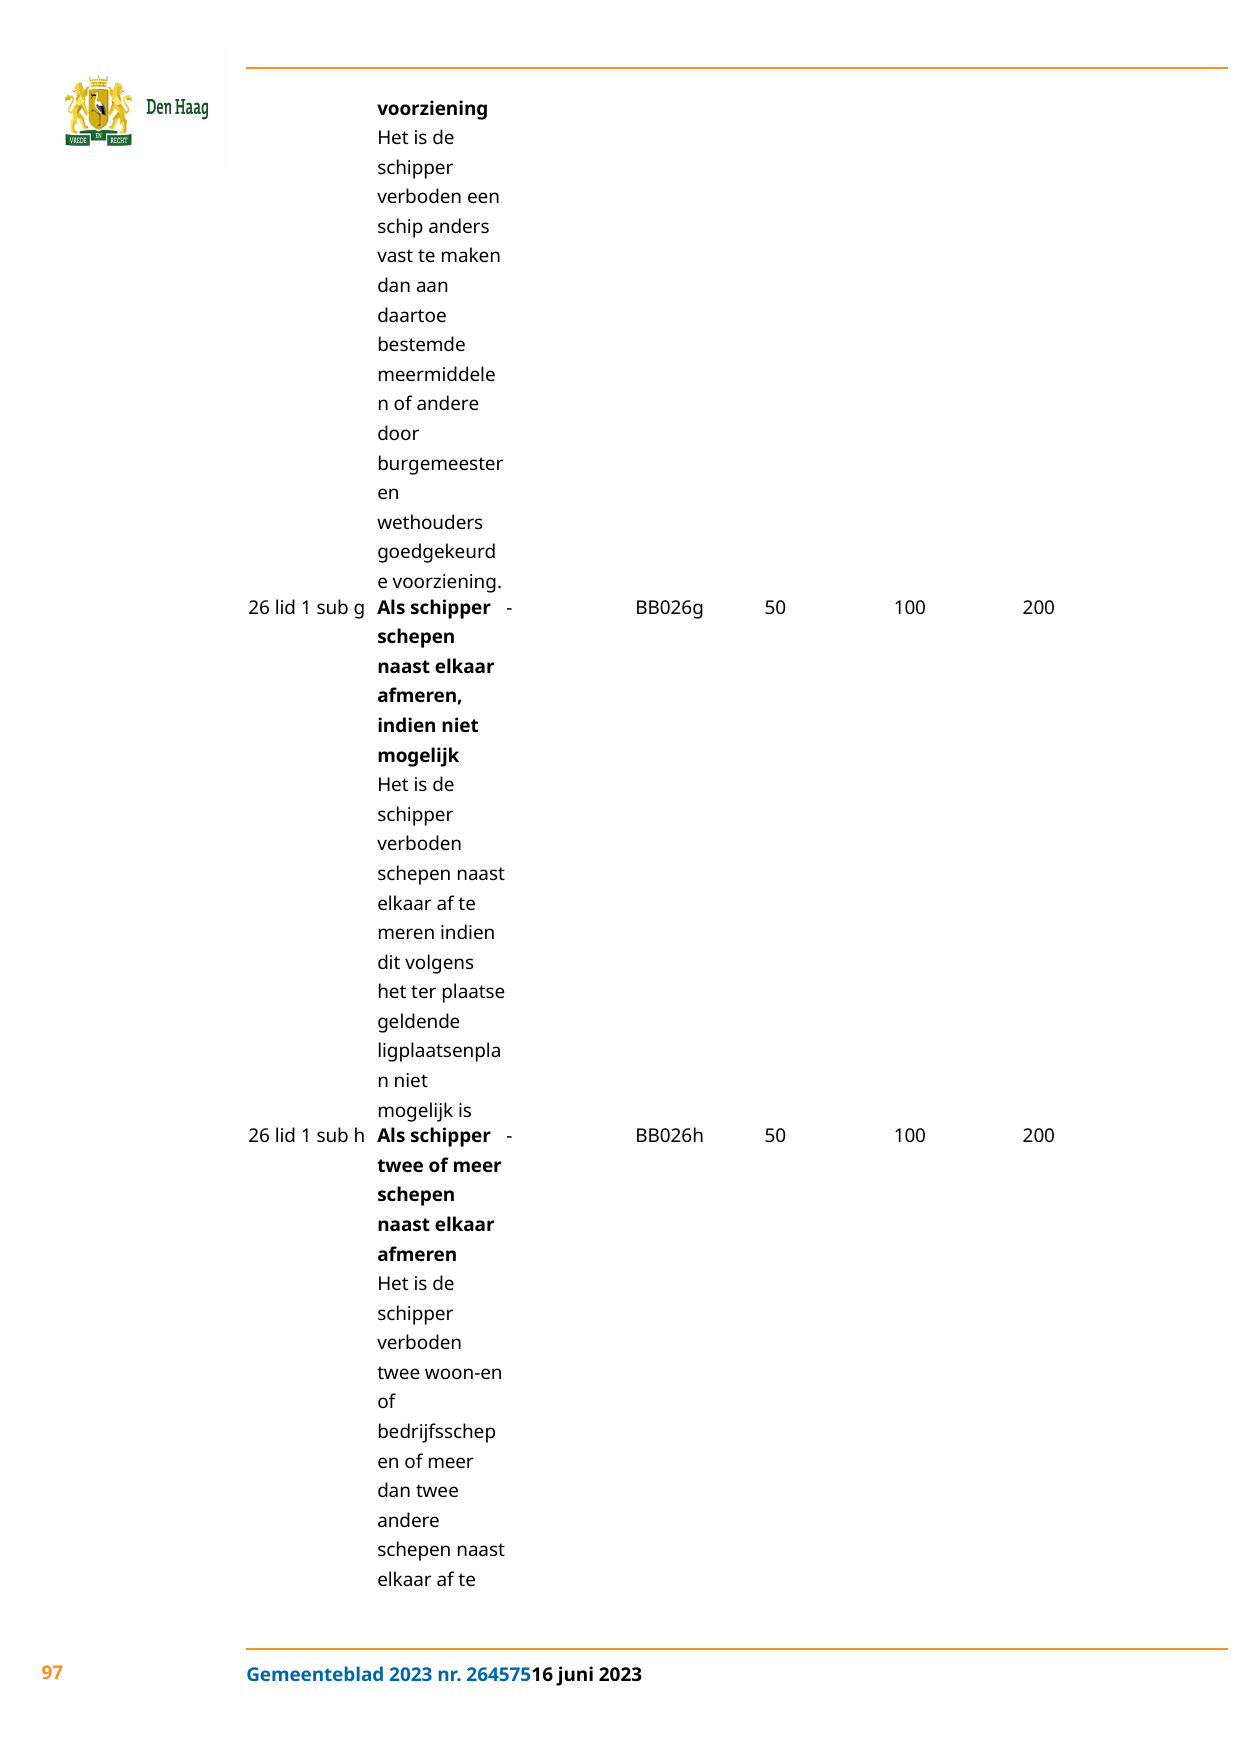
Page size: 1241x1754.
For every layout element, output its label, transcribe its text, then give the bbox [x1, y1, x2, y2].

table_cell 50 [764, 1123, 893, 1592]
table_cell BB026g [635, 594, 764, 1122]
table_cell - [506, 1123, 635, 1592]
table_cell [248, 95, 377, 594]
table_cell [1023, 95, 1152, 594]
table_cell 200 [1023, 594, 1152, 1122]
table_cell Als schipper schepen naast elkaar afmeren, indien niet mogelijk Het is de schipper verboden schepen naast elkaar af te meren indien dit volgens het ter plaatse geldende ligplaatsenplan niet mogelijk is [377, 594, 506, 1122]
table_cell 100 [894, 1123, 1022, 1592]
table_cell 26 lid 1 sub h [248, 1123, 377, 1592]
table_cell - [506, 95, 635, 594]
table_cell voorziening Het is de schipper verboden een schip anders vast te maken dan aan daartoe bestemde meermiddelen of andere door burgemeester en wethouders goedgekeurde voorziening. [377, 95, 506, 594]
table_cell [635, 95, 764, 594]
picture [41, 47, 231, 172]
table_cell 50 [764, 594, 893, 1122]
table_cell - [506, 594, 635, 1122]
table_cell 26 lid 1 sub g [248, 594, 377, 1122]
table_cell BB026h [635, 1123, 764, 1592]
table_cell 100 [894, 594, 1022, 1122]
table_cell 200 [1023, 1123, 1152, 1592]
table_cell [894, 95, 1022, 594]
table_cell [764, 95, 893, 594]
table_cell Als schipper twee of meer schepen naast elkaar afmeren Het is de schipper verboden twee woon-en of bedrijfsschepen of meer dan twee andere schepen naast elkaar af te [377, 1123, 506, 1592]
